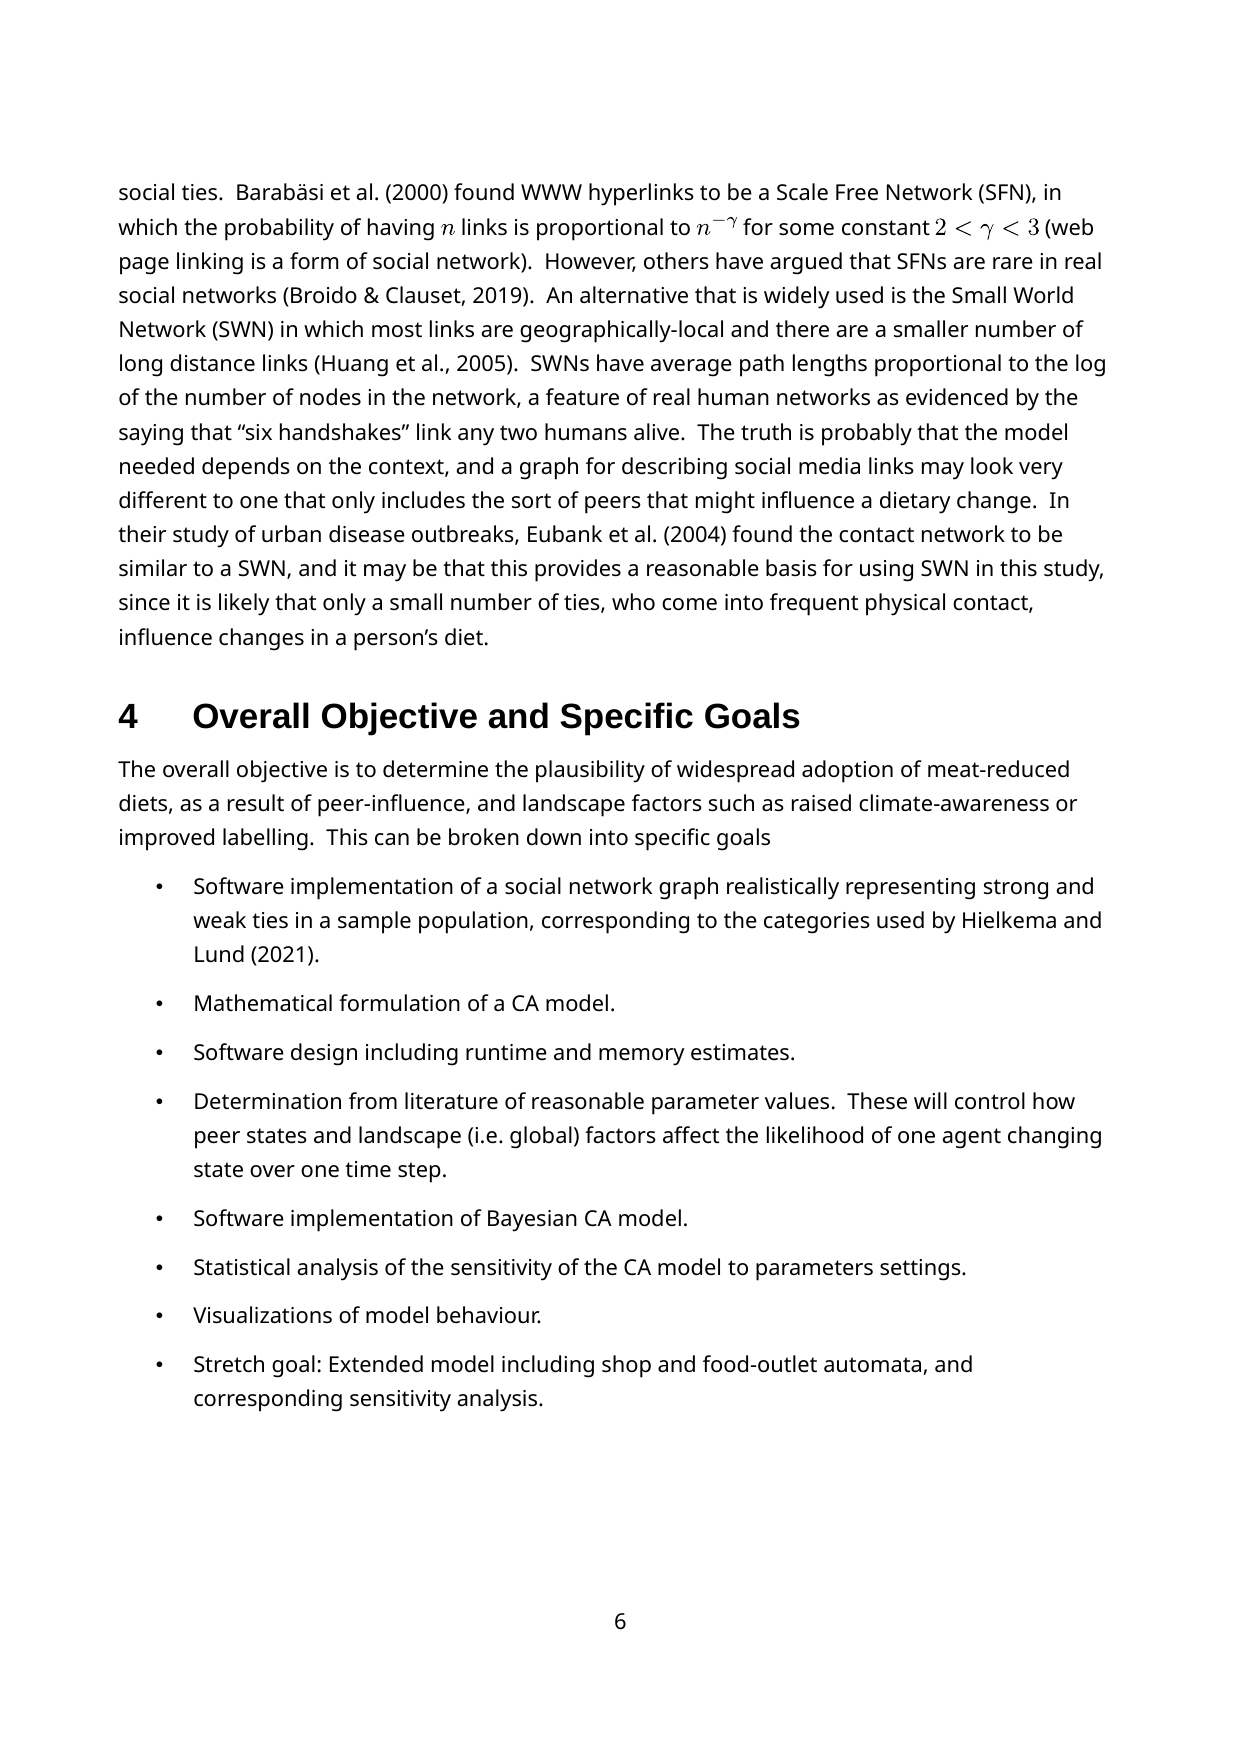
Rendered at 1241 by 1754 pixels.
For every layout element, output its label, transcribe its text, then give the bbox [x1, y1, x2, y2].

text social ties. Barabäsi et al. (2000) found WWW hyperlinks to be a Scale Free Network (SFN), in which the probability of having links is proportional to for some constant (web page linking is a form of social network). However, others have argued that SFNs are rare in real social networks (Broido & Clauset, 2019). An alternative that is widely used is the Small World Network (SWN) in which most links are geographically-local and there are a smaller number of long distance links (Huang et al., 2005). SWNs have average path lengths proportional to the log of the number of nodes in the network, a feature of real human networks as evidenced by the saying that “six handshakes” link any two humans alive. The truth is probably that the model needed depends on the context, and a graph for describing social media links may look very different to one that only includes the sort of peers that might influence a dietary change. In their study of urban disease outbreaks, Eubank et al. (2004) found the contact network to be similar to a SWN, and it may be that this provides a reasonable basis for using SWN in this study, since it is likely that only a small number of ties, who come into frequent physical contact, influence changes in a person’s diet. [118, 177, 1122, 651]
list Stretch goal: Extended model including shop and food-outlet automata, and corresponding sensitivity analysis. [156, 1349, 1122, 1413]
text The overall objective is to determine the plausibility of widespread adoption of meat-reduced diets, as a result of peer-influence, and landscape factors such as raised climate-awareness or improved labelling. This can be broken down into specific goals [118, 754, 1122, 852]
subtitle Overall Objective and Specific Goals [118, 695, 1122, 736]
list Software implementation of a social network graph realistically representing strong and weak ties in a sample population, corresponding to the categories used by Hielkema and Lund (2021). [156, 871, 1122, 969]
list Statistical analysis of the sensitivity of the CA model to parameters settings. [156, 1251, 1122, 1281]
list Software design including runtime and memory estimates. [156, 1037, 1122, 1067]
list Software implementation of Bayesian CA model. [156, 1203, 1122, 1232]
list Mathematical formulation of a CA model. [156, 988, 1122, 1018]
list Determination from literature of reasonable parameter values. These will control how peer states and landscape (i.e. global) factors affect the likelihood of one agent changing state over one time step. [156, 1086, 1122, 1184]
list Visualizations of model behaviour. [156, 1300, 1122, 1330]
